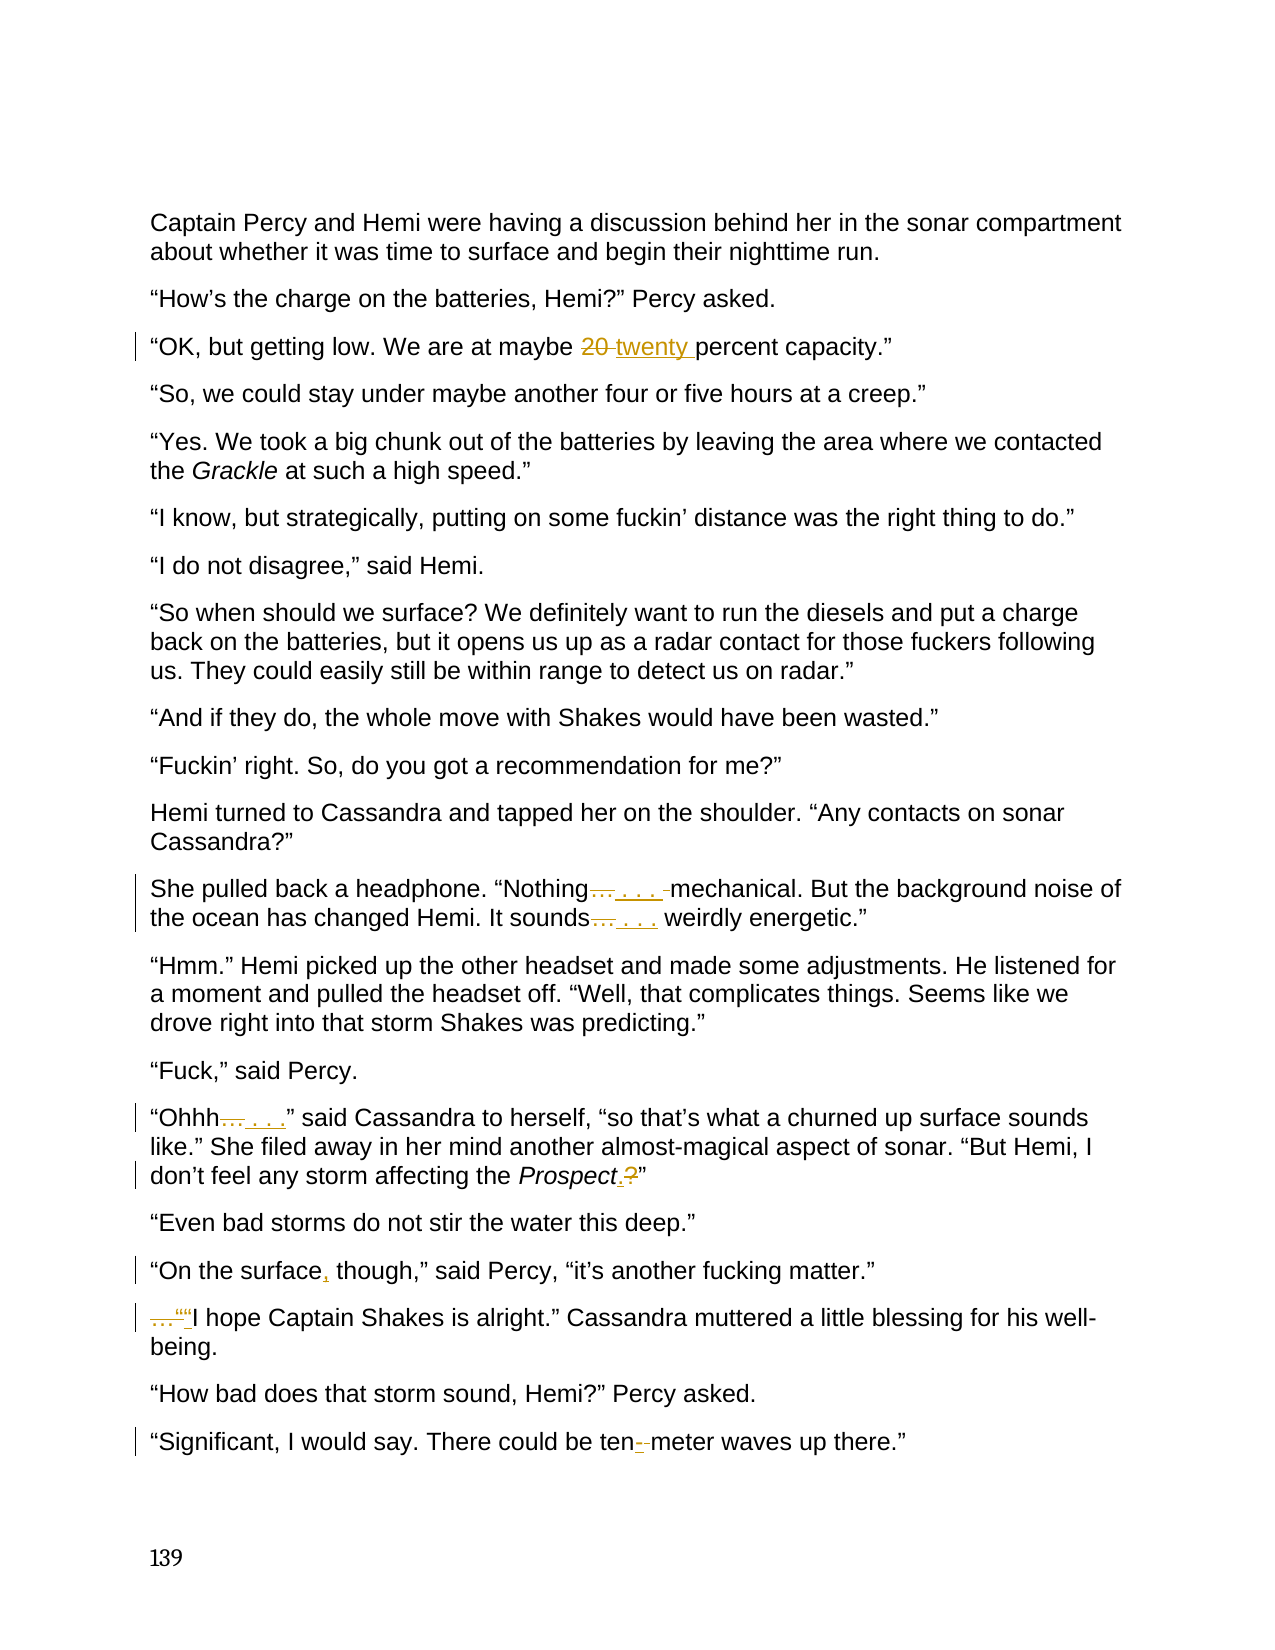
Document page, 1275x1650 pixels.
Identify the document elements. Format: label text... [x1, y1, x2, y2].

text “On the surface, though,” said Percy, “it’s another fucking matter.” [150, 1256, 1125, 1284]
text Hemi turned to Cassandra and tapped her on the shoulder. “Any contacts on sonar Cassandra?” [150, 798, 1125, 856]
text “Significant, I would say. There could be ten-meter waves up there.” [150, 1427, 1125, 1456]
text “So, we could stay under maybe another four or five hours at a creep.” [150, 379, 1125, 408]
text “Yes. We took a big chunk out of the batteries by leaving the area where we contacted the Grackle at such a high speed.” [150, 427, 1125, 484]
text She pulled back a headphone. “Nothing . . . mechanical. But the background noise of the ocean has changed Hemi. It sounds . . . weirdly energetic.” [150, 874, 1125, 932]
text “Fuckin’ right. So, do you got a recommendation for me?” [150, 751, 1125, 779]
text Captain Percy and Hemi were having a discussion behind her in the sonar compartment about whether it was time to surface and begin their nighttime run. [150, 208, 1125, 266]
text “I do not disagree,” said Hemi. [150, 551, 1125, 579]
text “OK, but getting low. We are at maybe twenty percent capacity.” [150, 332, 1125, 361]
text “How’s the charge on the batteries, Hemi?” Percy asked. [150, 284, 1125, 313]
text “Even bad storms do not stir the water this deep.” [150, 1208, 1125, 1237]
text “I know, but strategically, putting on some fuckin’ distance was the right thing to do.” [150, 503, 1125, 532]
text “I hope Captain Shakes is alright.” Cassandra muttered a little blessing for his well-being. [150, 1303, 1125, 1361]
text “Ohhh . . .” said Cassandra to herself, “so that’s what a churned up surface sounds like.” She filed away in her mind another almost-magical aspect of sonar. “But Hemi, I don’t feel any storm affecting the Prospect.” [150, 1103, 1125, 1189]
text “Fuck,” said Percy. [150, 1056, 1125, 1084]
text “How bad does that storm sound, Hemi?” Percy asked. [150, 1379, 1125, 1408]
text “Hmm.” Hemi picked up the other headset and made some adjustments. He listened for a moment and pulled the headset off. “Well, that complicates things. Seems like we drove right into that storm Shakes was predicting.” [150, 951, 1125, 1037]
text “So when should we surface? We definitely want to run the diesels and put a charge back on the batteries, but it opens us up as a radar contact for those fuckers following us. They could easily still be within range to detect us on radar.” [150, 598, 1125, 684]
text “And if they do, the whole move with Shakes would have been wasted.” [150, 703, 1125, 732]
